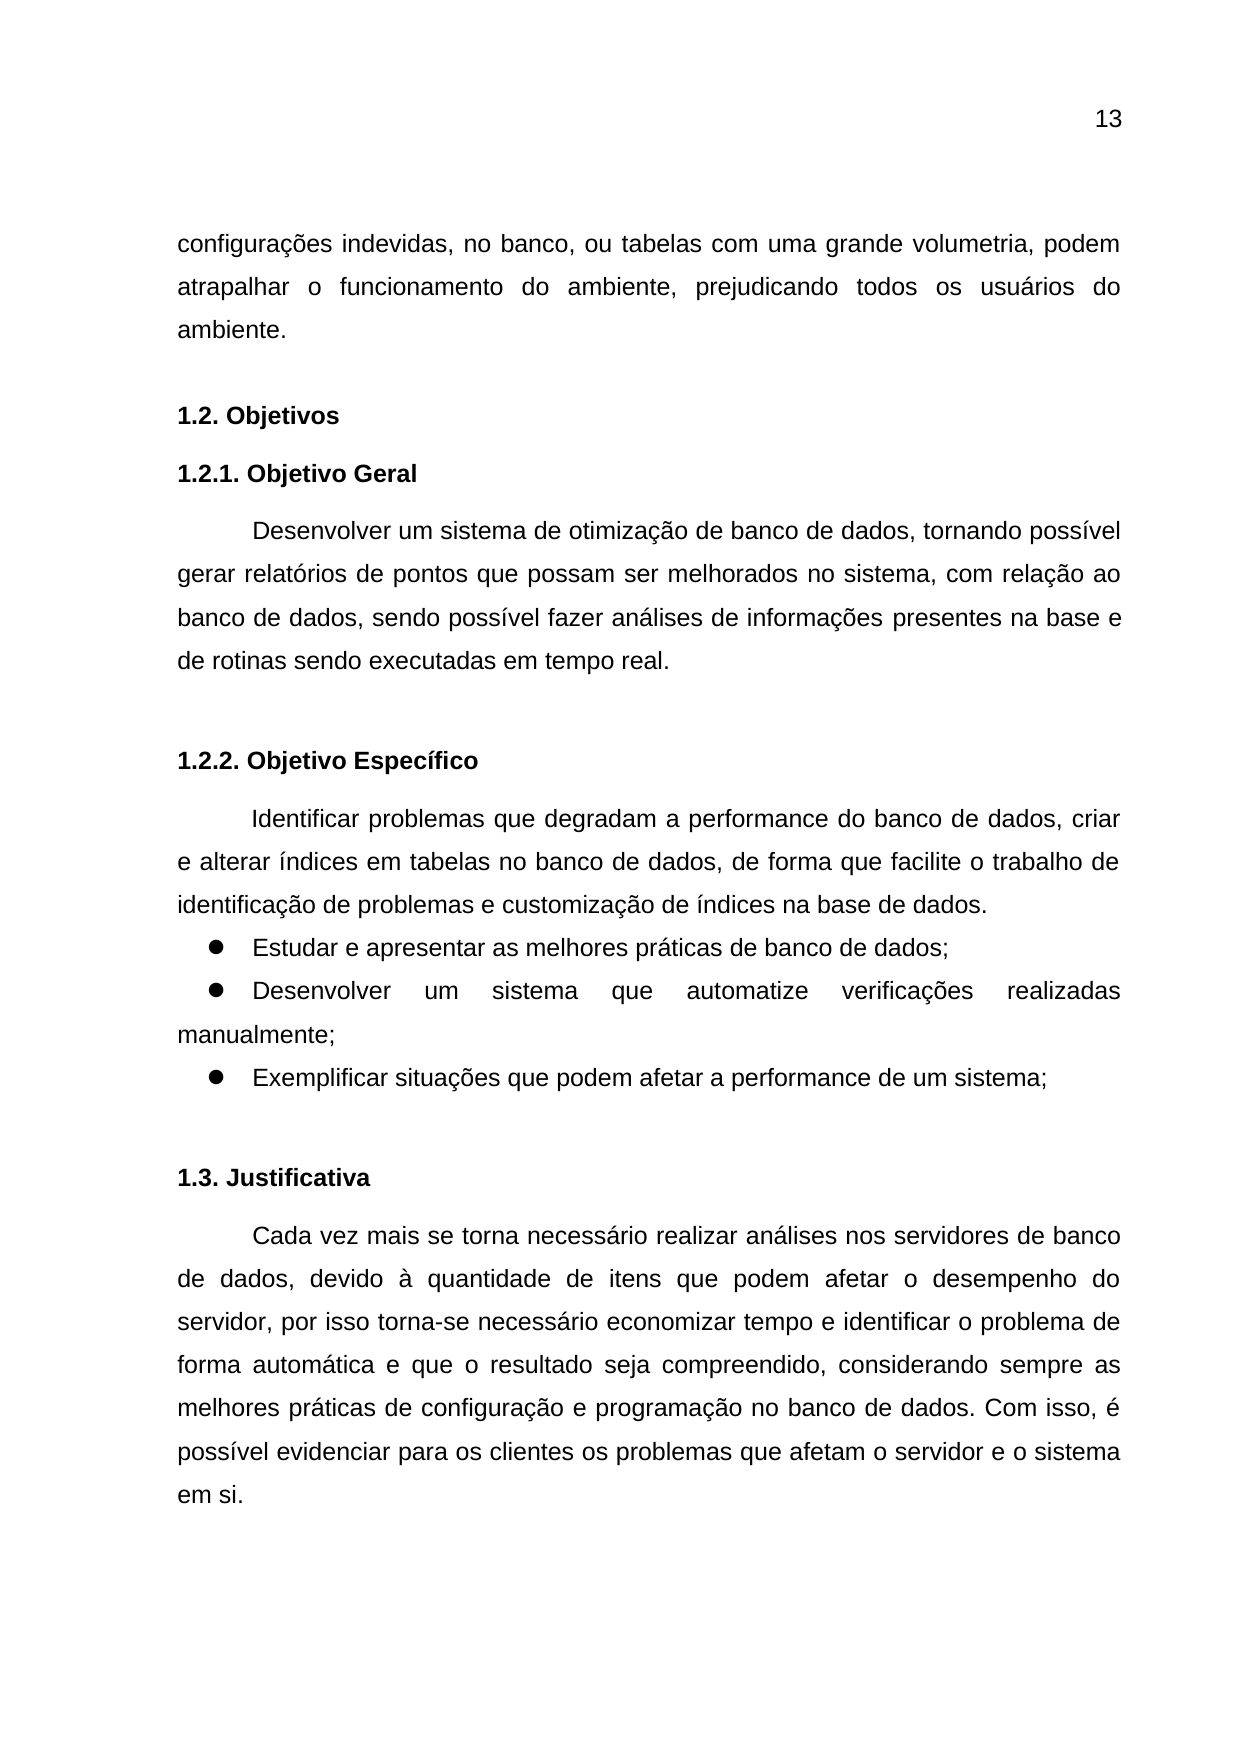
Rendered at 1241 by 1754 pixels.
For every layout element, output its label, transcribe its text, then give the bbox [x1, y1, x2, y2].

text Desenvolver um sistema de otimização de banco de dados, tornando possível gerar relatórios de pontos que possam ser melhorados no sistema, com relação ao banco de dados, sendo possível fazer análises de informações presentes na base e de rotinas sendo executadas em tempo real. [177, 516, 1122, 674]
text configurações indevidas, no banco, ou tabelas com uma grande volumetria, podem atrapalhar o funcionamento do ambiente, prejudicando todos os usuários do ambiente. [177, 229, 1122, 344]
subtitle 1.2.2. Objetivo Específico [177, 746, 1122, 775]
list Desenvolver um sistema que automatize verificações realizadas manualmente; [177, 976, 1122, 1048]
list Exemplificar situações que podem afetar a performance de um sistema; [177, 1063, 1122, 1092]
list Estudar e apresentar as melhores práticas de banco de dados; [177, 933, 1122, 962]
subtitle 1.2.1. Objetivo Geral [177, 459, 1122, 487]
subtitle 1.3. Justificativa [177, 1163, 1122, 1192]
text Identificar problemas que degradam a performance do banco de dados, criar e alterar índices em tabelas no banco de dados, de forma que facilite o trabalho de identificação de problemas e customização de índices na base de dados. [177, 804, 1122, 919]
text Cada vez mais se torna necessário realizar análises nos servidores de banco de dados, devido à quantidade de itens que podem afetar o desempenho do servidor, por isso torna-se necessário economizar tempo e identificar o problema de forma automática e que o resultado seja compreendido, considerando sempre as melhores práticas de configuração e programação no banco de dados. Com isso, é possível evidenciar para os clientes os problemas que afetam o servidor e o sistema em si. [177, 1221, 1122, 1508]
subtitle 1.2. Objetivos [177, 401, 1122, 430]
